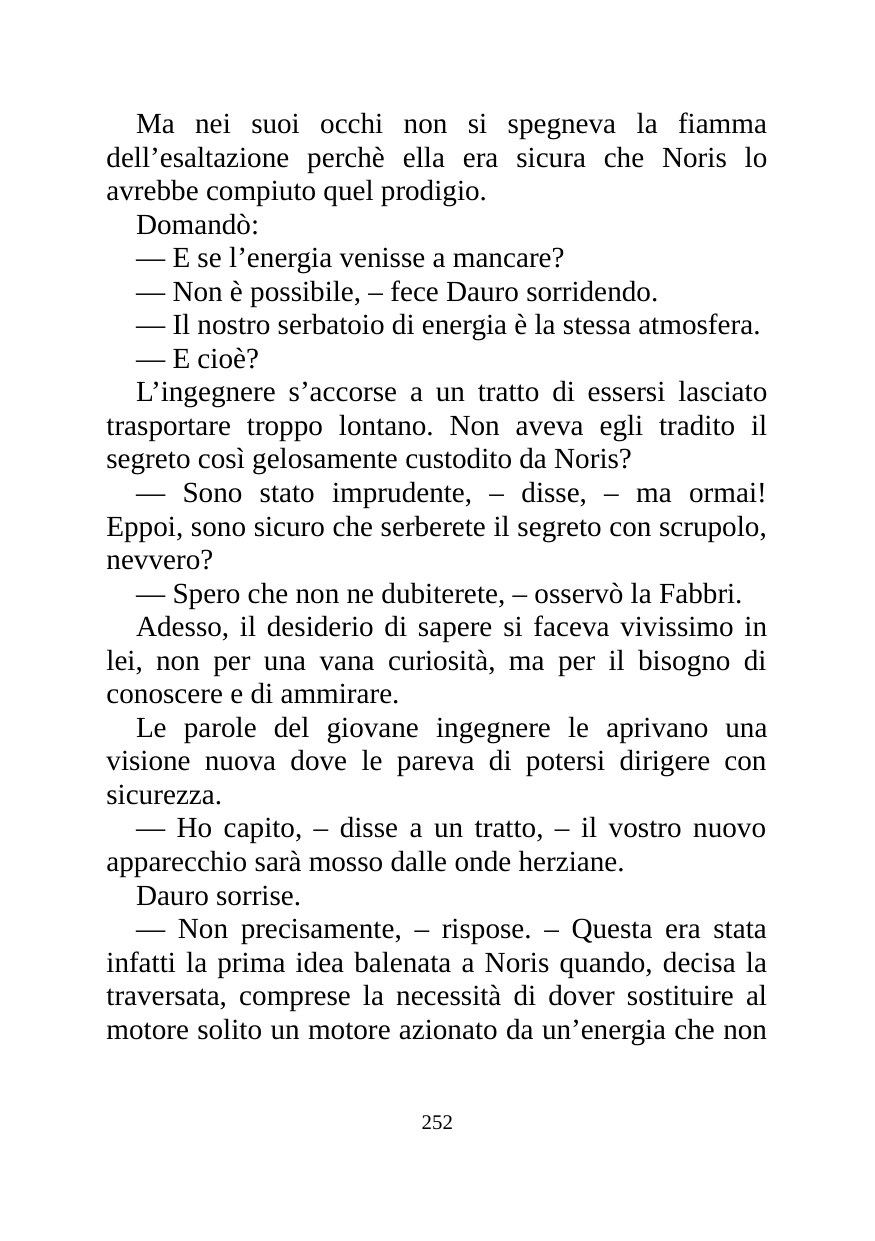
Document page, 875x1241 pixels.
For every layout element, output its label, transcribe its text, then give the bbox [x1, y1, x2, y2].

text — Non è possibile, – fece Dauro sorridendo. [106, 274, 768, 307]
text — E cioè? [106, 341, 768, 374]
text Adesso, il desiderio di sapere si faceva vivissimo in lei, non per una vana curiosità, ma per il bisogno di conoscere e di ammirare. [106, 609, 768, 710]
text Ma nei suoi occhi non si spegneva la fiamma dell’esaltazione perchè ella era sicura che Noris lo avrebbe compiuto quel prodigio. [106, 106, 768, 207]
text Domandò: [106, 207, 768, 240]
text — Non precisamente, – rispose. – Questa era stata infatti la prima idea balenata a Noris quando, decisa la traversata, comprese la necessità di dover sostituire al motore solito un motore azionato da un’energia che non [106, 911, 768, 1045]
text Dauro sorrise. [106, 878, 768, 911]
text — E se l’energia venisse a mancare? [106, 240, 768, 274]
text — Spero che non ne dubiterete, – osservò la Fabbri. [106, 576, 768, 609]
text — Sono stato imprudente, – disse, – ma ormai! Eppoi, sono sicuro che serberete il segreto con scrupolo, nevvero? [106, 475, 768, 576]
text — Ho capito, – disse a un tratto, – il vostro nuovo apparecchio sarà mosso dalle onde herziane. [106, 811, 768, 878]
text — Il nostro serbatoio di energia è la stessa atmosfera. [106, 307, 768, 341]
text L’ingegnere s’accorse a un tratto di essersi lasciato trasportare troppo lontano. Non aveva egli tradito il segreto così gelosamente custodito da Noris? [106, 374, 768, 475]
text Le parole del giovane ingegnere le aprivano una visione nuova dove le pareva di potersi dirigere con sicurezza. [106, 710, 768, 811]
